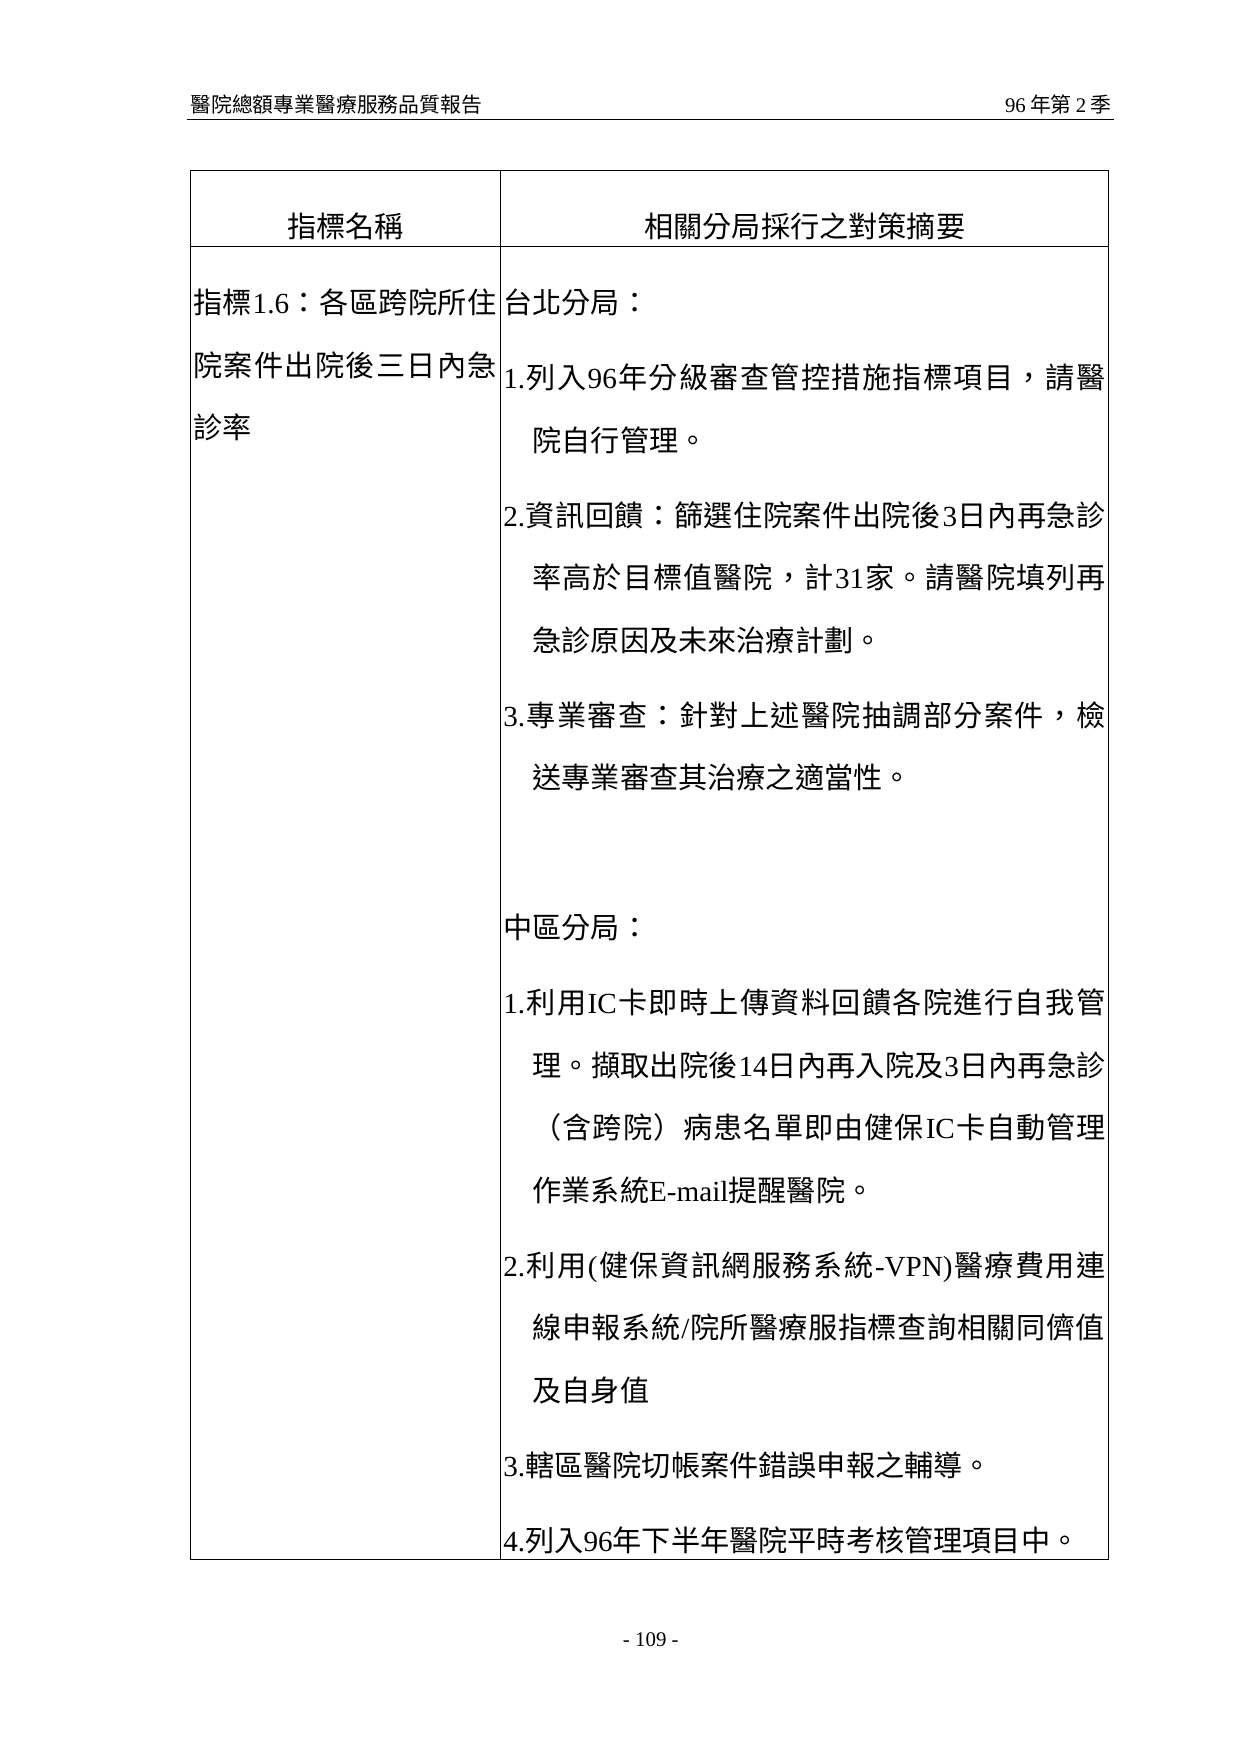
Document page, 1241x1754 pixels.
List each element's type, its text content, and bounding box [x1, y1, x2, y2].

table_header 指標名稱 [191, 171, 500, 246]
table_cell 台北分局： 1.列入96年分級審查管控措施指標項目，請醫院自行管理。 2.資訊回饋：篩選住院案件出院後3日內再急診率高於目標值醫院，計31家。請醫院填列再急診原因及未來治療計劃。 3.專業審查：針對上述醫院抽調部分案件，檢送專業審查其治療之適當性。 中區分局： 1.利用IC卡即時上傳資料回饋各院進行自我管理。擷取出院後14日內再入院及3日內再急診（含跨院）病患名單即由健保IC卡自動管理作業系統E-mail提醒醫院。 2.利用(健保資訊網服務系統-VPN)醫療費用連線申報系統/院所醫療服指標查詢相關同儕值及自身值 3.轄區醫院切帳案件錯誤申報之輔導。 4.列入96年下半年醫院平時考核管理項目中。 [501, 247, 1108, 1559]
table_header 相關分局採行之對策摘要 [501, 171, 1108, 246]
table_cell 指標1.6：各區跨院所住院案件出院後三日內急診率 [191, 247, 500, 1559]
